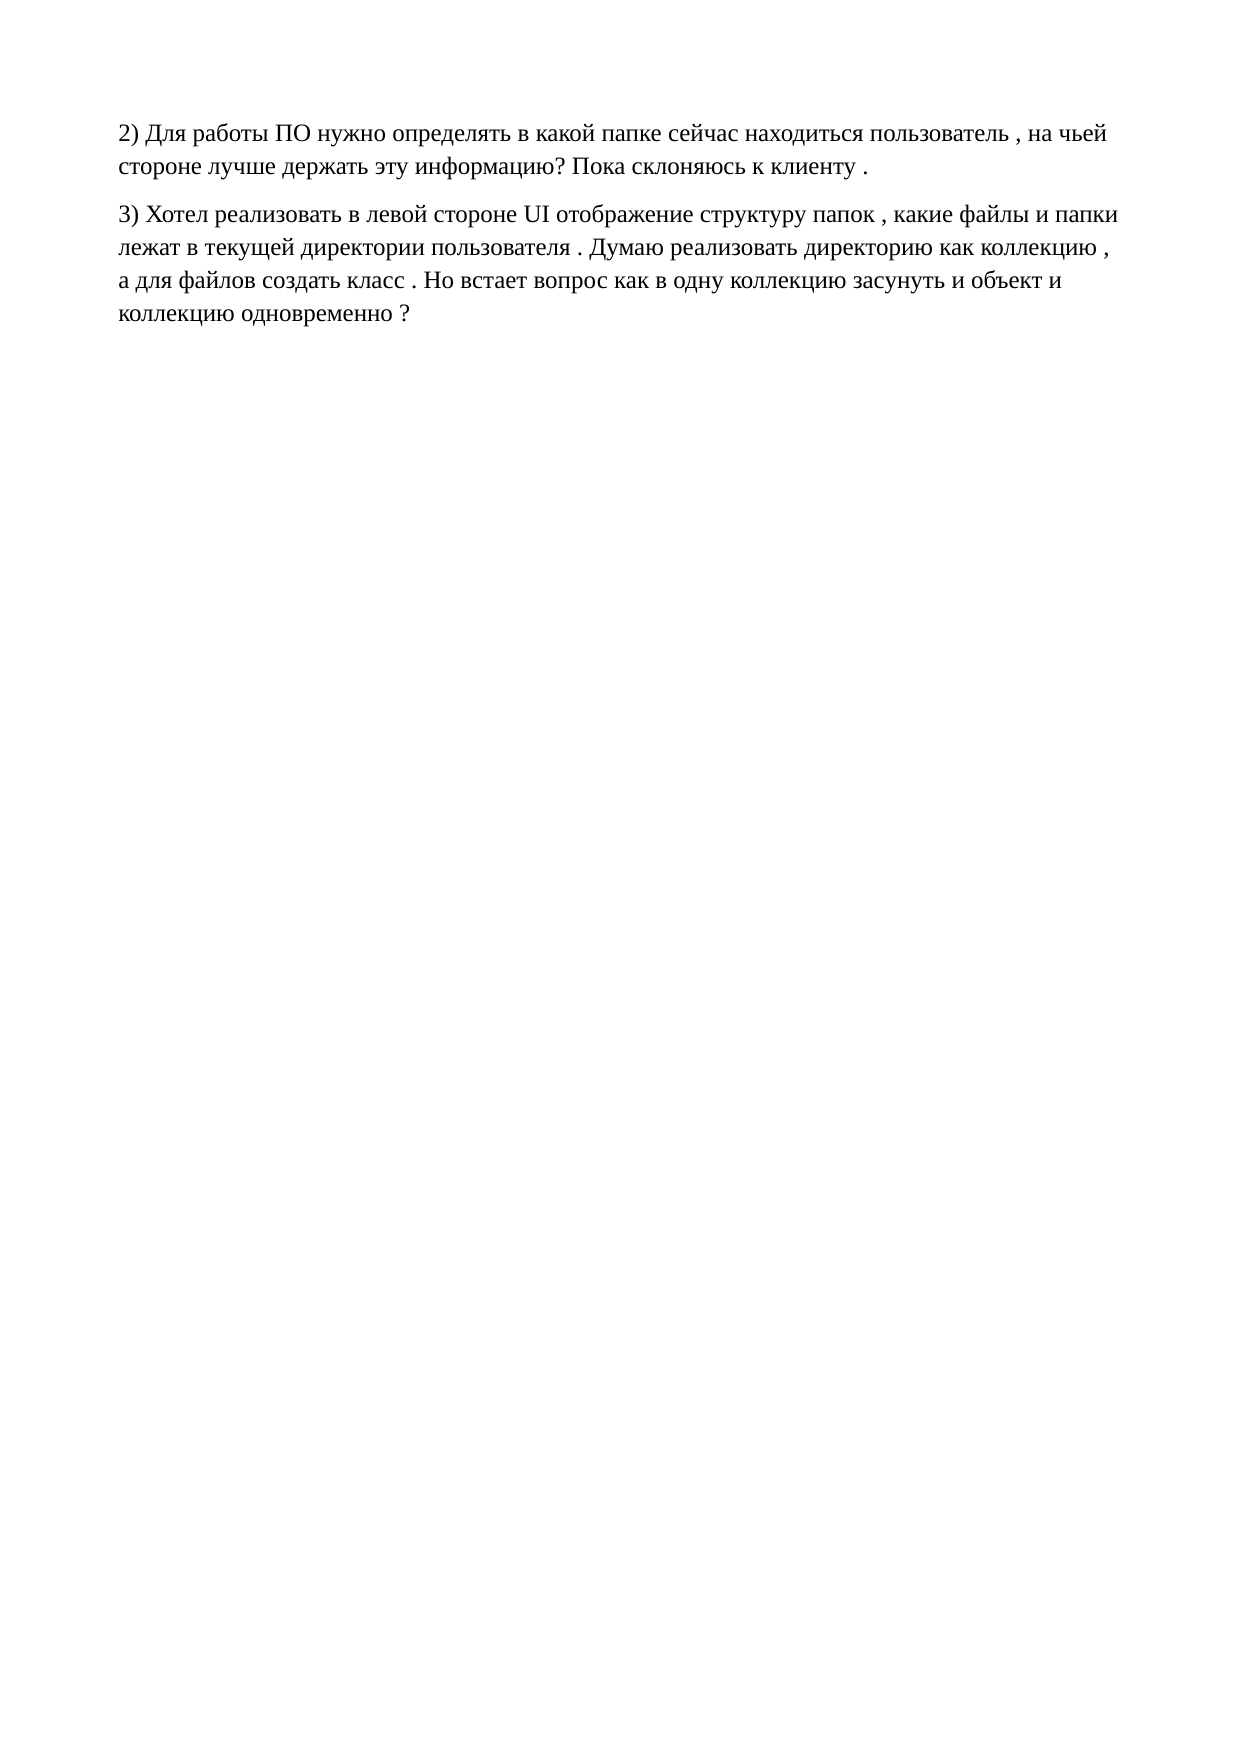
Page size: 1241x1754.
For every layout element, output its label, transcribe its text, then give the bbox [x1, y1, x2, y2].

text 3) Хотел реализовать в левой стороне UI отображение структуру папок , какие файлы и папки лежат в текущей директории пользователя . Думаю реализовать директорию как коллекцию , а для файлов создать класс . Но встает вопрос как в одну коллекцию засунуть и объект и коллекцию одновременно ? [118, 199, 1122, 327]
text 2) Для работы ПО нужно определять в какой папке сейчас находиться пользователь , на чьей стороне лучше держать эту информацию? Пока склоняюсь к клиенту . [118, 118, 1122, 180]
